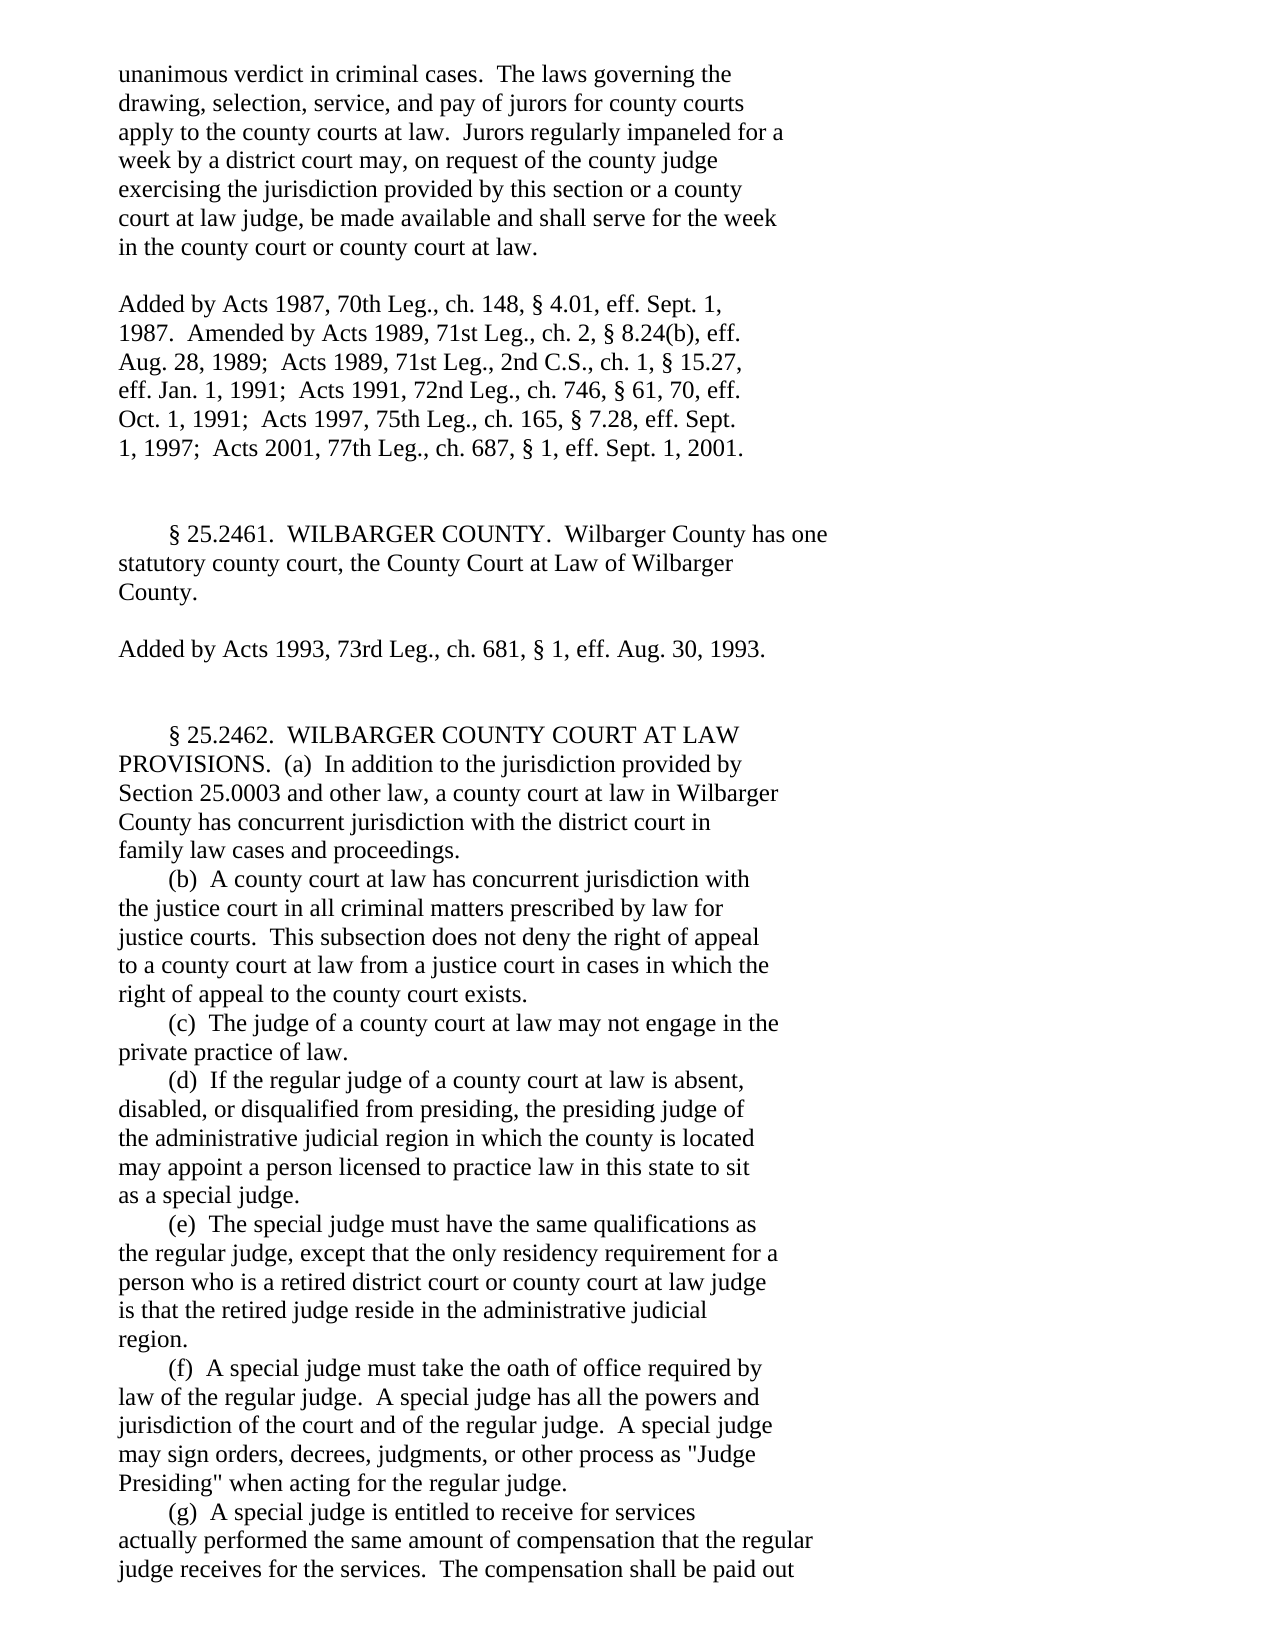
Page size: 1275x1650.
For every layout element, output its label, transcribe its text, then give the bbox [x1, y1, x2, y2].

text Presiding" when acting for the regular judge. [118, 1468, 1216, 1497]
text drawing, selection, service, and pay of jurors for county courts [118, 88, 1216, 117]
text Aug. 28, 1989; Acts 1989, 71st Leg., 2nd C.S., ch. 1, § 15.27, [118, 347, 1216, 375]
text court at law judge, be made available and shall serve for the week [118, 203, 1216, 232]
text is that the retired judge reside in the administrative judicial [118, 1295, 1216, 1324]
text County has concurrent jurisdiction with the district court in [118, 807, 1216, 835]
text the regular judge, except that the only residency requirement for a [118, 1238, 1216, 1267]
text exercising the jurisdiction provided by this section or a county [118, 174, 1216, 203]
text (g) A special judge is entitled to receive for services [118, 1497, 1216, 1525]
text (d) If the regular judge of a county court at law is absent, [118, 1065, 1216, 1094]
text (b) A county court at law has concurrent jurisdiction with [118, 864, 1216, 893]
text to a county court at law from a justice court in cases in which the [118, 950, 1216, 979]
text disabled, or disqualified from presiding, the presiding judge of [118, 1094, 1216, 1123]
text § 25.2462. WILBARGER COUNTY COURT AT LAW [118, 720, 1216, 749]
text as a special judge. [118, 1180, 1216, 1209]
text PROVISIONS. (a) In addition to the jurisdiction provided by [118, 749, 1216, 778]
text person who is a retired district court or county court at law judge [118, 1267, 1216, 1295]
text 1, 1997; Acts 2001, 77th Leg., ch. 687, § 1, eff. Sept. 1, 2001. [118, 433, 1216, 462]
text Added by Acts 1987, 70th Leg., ch. 148, § 4.01, eff. Sept. 1, [118, 289, 1216, 318]
text week by a district court may, on request of the county judge [118, 145, 1216, 174]
text Section 25.0003 and other law, a county court at law in Wilbarger [118, 778, 1216, 807]
text private practice of law. [118, 1037, 1216, 1065]
text (c) The judge of a county court at law may not engage in the [118, 1008, 1216, 1037]
text may appoint a person licensed to practice law in this state to sit [118, 1152, 1216, 1180]
text may sign orders, decrees, judgments, or other process as "Judge [118, 1439, 1216, 1468]
text the administrative judicial region in which the county is located [118, 1123, 1216, 1152]
text Oct. 1, 1991; Acts 1997, 75th Leg., ch. 165, § 7.28, eff. Sept. [118, 404, 1216, 433]
text (f) A special judge must take the oath of office required by [118, 1353, 1216, 1382]
text eff. Jan. 1, 1991; Acts 1991, 72nd Leg., ch. 746, § 61, 70, eff. [118, 375, 1216, 404]
text jurisdiction of the court and of the regular judge. A special judge [118, 1410, 1216, 1439]
text § 25.2461. WILBARGER COUNTY. Wilbarger County has one [118, 519, 1216, 548]
text justice courts. This subsection does not deny the right of appeal [118, 922, 1216, 950]
text law of the regular judge. A special judge has all the powers and [118, 1382, 1216, 1410]
text the justice court in all criminal matters prescribed by law for [118, 893, 1216, 922]
text in the county court or county court at law. [118, 232, 1216, 260]
text region. [118, 1324, 1216, 1353]
text (e) The special judge must have the same qualifications as [118, 1209, 1216, 1238]
text apply to the county courts at law. Jurors regularly impaneled for a [118, 117, 1216, 145]
text family law cases and proceedings. [118, 835, 1216, 864]
text 1987. Amended by Acts 1989, 71st Leg., ch. 2, § 8.24(b), eff. [118, 318, 1216, 347]
text statutory county court, the County Court at Law of Wilbarger [118, 548, 1216, 577]
text actually performed the same amount of compensation that the regular [118, 1525, 1216, 1554]
text County. [118, 577, 1216, 605]
text unanimous verdict in criminal cases. The laws governing the [118, 59, 1216, 88]
text Added by Acts 1993, 73rd Leg., ch. 681, § 1, eff. Aug. 30, 1993. [118, 634, 1216, 663]
text right of appeal to the county court exists. [118, 979, 1216, 1008]
text judge receives for the services. The compensation shall be paid out [118, 1554, 1216, 1583]
